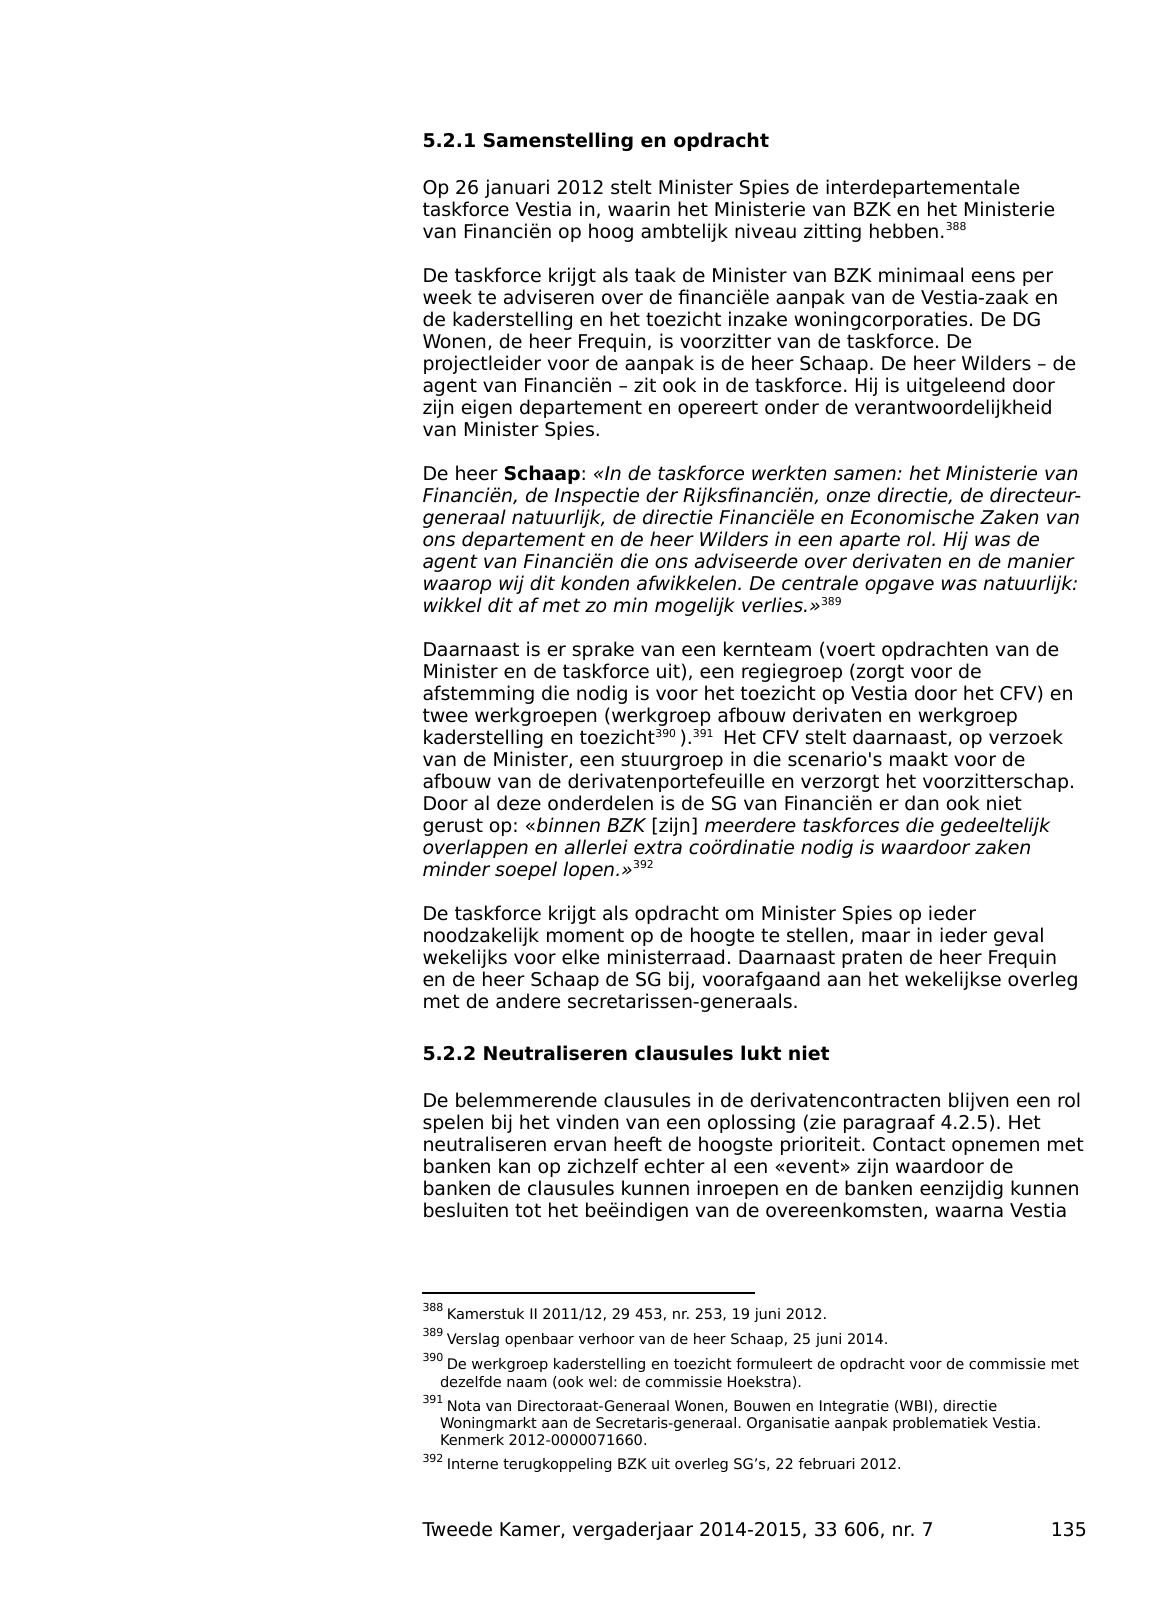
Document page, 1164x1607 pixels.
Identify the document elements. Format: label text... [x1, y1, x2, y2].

text Verslag openbaar verhoor van de heer Schaap, 25 juni 2014. [422, 1327, 1087, 1349]
text Daarnaast is er sprake van een kernteam (voert opdrachten van de Minister en de taskforce uit), een regiegroep (zorgt voor de afstemming die nodig is voor het toezicht op Vestia door het CFV) en twee werkgroepen (werkgroep afbouw derivaten en werkgroep kaderstelling en toezicht). Het CFV stelt daarnaast, op verzoek van de Minister, een stuurgroep in die scenario's maakt voor de afbouw van de derivatenportefeuille en verzorgt het voorzitterschap. Door al deze onderdelen is de SG van Financiën er dan ook niet gerust op: «binnen BZK [zijn] meerdere taskforces die gedeeltelijk overlappen en allerlei extra coördinatie nodig is waardoor zaken minder soepel lopen.» [422, 639, 1087, 881]
text De belemmerende clausules in de derivatencontracten blijven een rol spelen bij het vinden van een oplossing (zie paragraaf 4.2.5). Het neutraliseren ervan heeft de hoogste prioriteit. Contact opnemen met banken kan op zichzelf echter al een «event» zijn waardoor de banken de clausules kunnen inroepen en de banken eenzijdig kunnen besluiten tot het beëindigen van de overeenkomsten, waarna Vestia [422, 1090, 1087, 1222]
text Nota van Directoraat-Generaal Wonen, Bouwen en Integratie (WBI), directie Woningmarkt aan de Secretaris-generaal. Organisatie aanpak problematiek Vestia. Kenmerk 2012-0000071660. [422, 1393, 1087, 1449]
text De taskforce krijgt als opdracht om Minister Spies op ieder noodzakelijk moment op de hoogte te stellen, maar in ieder geval wekelijks voor elke ministerraad. Daarnaast praten de heer Frequin en de heer Schaap de SG bij, voorafgaand aan het wekelijkse overleg met de andere secretarissen-generaals. [422, 903, 1087, 1013]
text Op 26 januari 2012 stelt Minister Spies de interdepartementale taskforce Vestia in, waarin het Ministerie van BZK en het Ministerie van Financiën op hoog ambtelijk niveau zitting hebben. [422, 177, 1087, 243]
subtitle 5.2.2 Neutraliseren clausules lukt niet [422, 1043, 1087, 1065]
text De heer Schaap: «In de taskforce werkten samen: het Ministerie van Financiën, de Inspectie der Rijksfinanciën, onze directie, de directeur-generaal natuurlijk, de directie Financiële en Economische Zaken van ons departement en de heer Wilders in een aparte rol. Hij was de agent van Financiën die ons adviseerde over derivaten en de manier waarop wij dit konden afwikkelen. De centrale opgave was natuurlijk: wikkel dit af met zo min mogelijk verlies.» [422, 463, 1087, 617]
text Kamerstuk II 2011/12, 29 453, nr. 253, 19 juni 2012. [422, 1302, 1087, 1324]
text De werkgroep kaderstelling en toezicht formuleert de opdracht voor de commissie met dezelfde naam (ook wel: de commissie Hoekstra). [422, 1352, 1087, 1391]
text Interne terugkoppeling BZK uit overleg SG’s, 22 februari 2012. [422, 1452, 1087, 1474]
text De taskforce krijgt als taak de Minister van BZK minimaal eens per week te adviseren over de financiële aanpak van de Vestia-zaak en de kaderstelling en het toezicht inzake woningcorporaties. De DG Wonen, de heer Frequin, is voorzitter van de taskforce. De projectleider voor de aanpak is de heer Schaap. De heer Wilders – de agent van Financiën – zit ook in de taskforce. Hij is uitgeleend door zijn eigen departement en opereert onder de verantwoordelijkheid van Minister Spies. [422, 265, 1087, 441]
subtitle 5.2.1 Samenstelling en opdracht [422, 130, 1087, 152]
